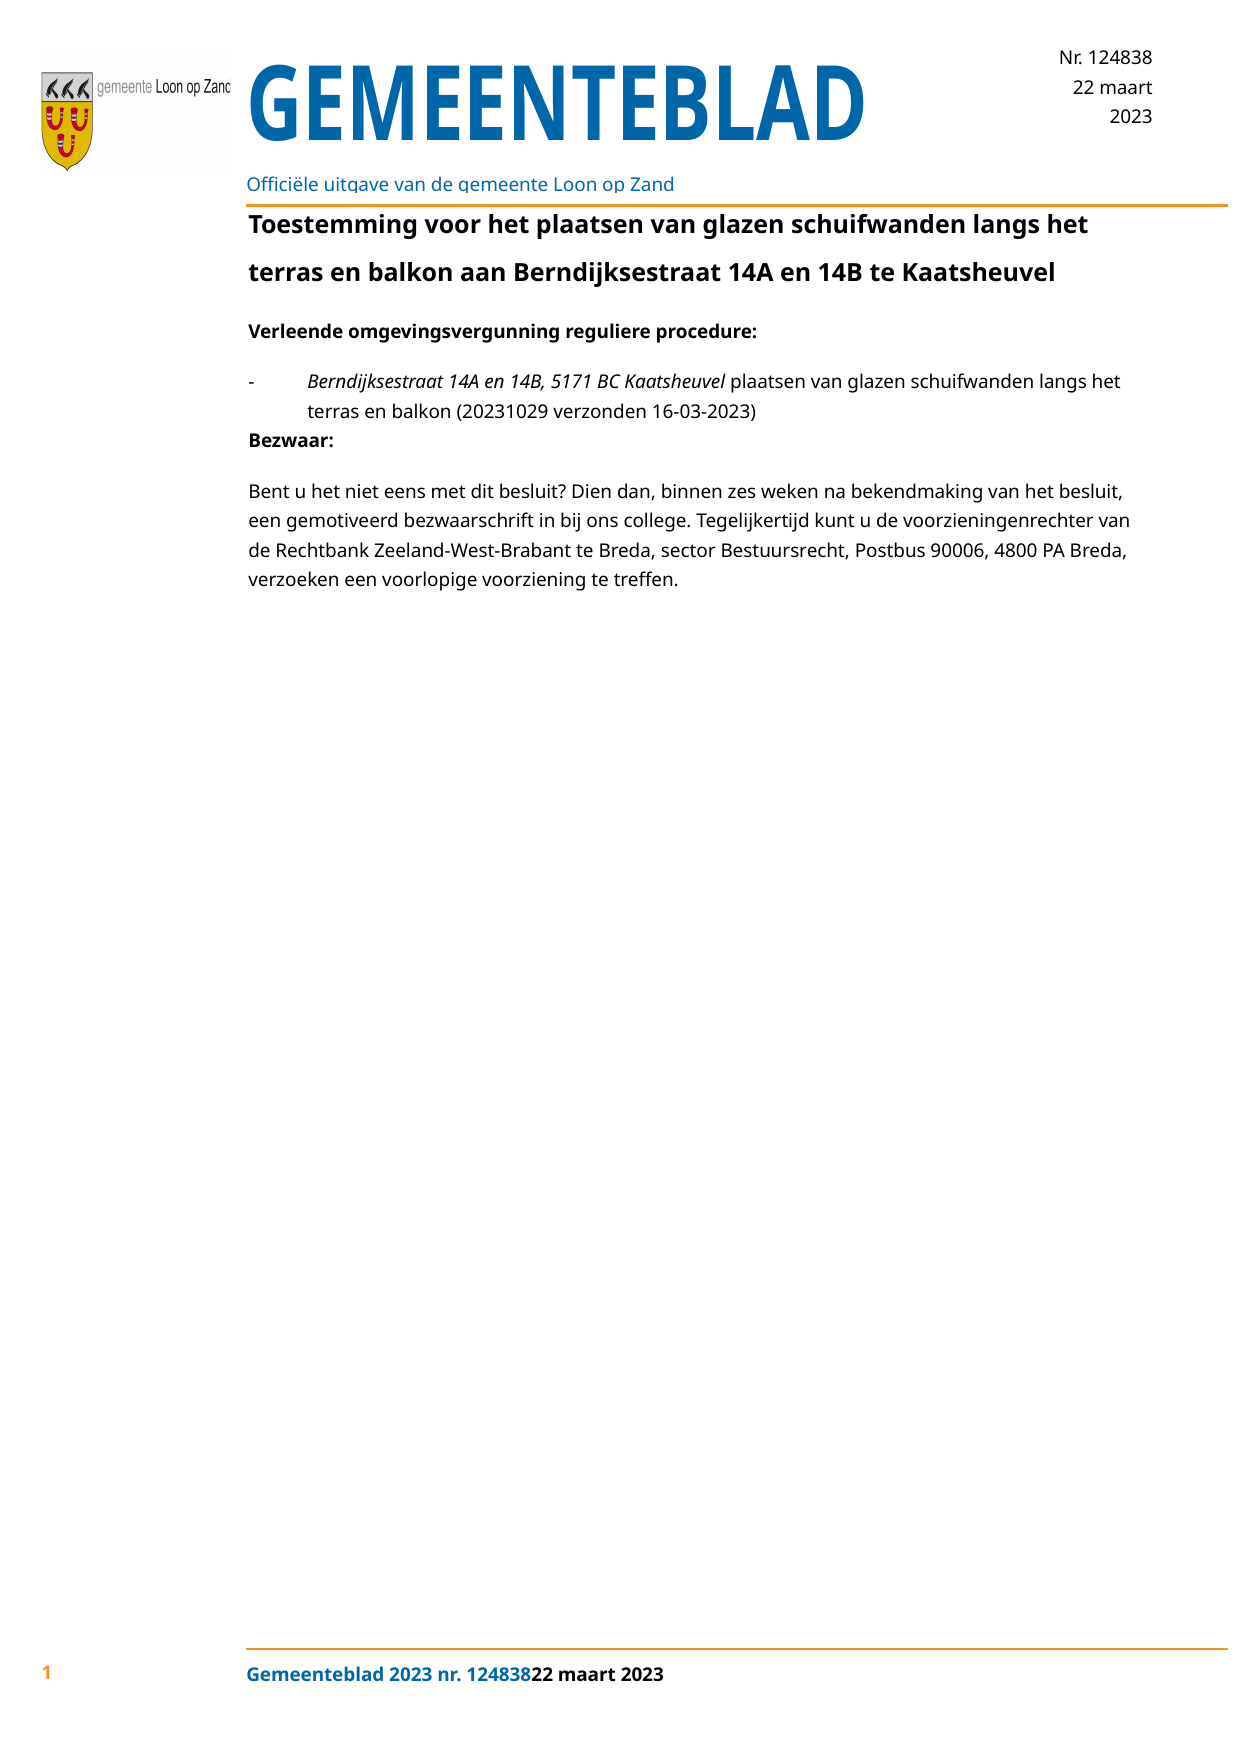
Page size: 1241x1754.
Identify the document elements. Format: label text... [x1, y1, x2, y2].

text Verleende omgevingsvergunning reguliere procedure: [248, 318, 1152, 344]
text Toestemming voor het plaatsen van glazen schuifwanden langs het terras en balkon aan Berndijksestraat 14A en 14B te Kaatsheuvel [248, 207, 1152, 288]
text Bent u het niet eens met dit besluit? Dien dan, binnen zes weken na bekendmaking van het besluit, een gemotiveerd bezwaarschrift in bij ons college. Tegelijkertijd kunt u de voorzieningenrechter van de Rechtbank Zeeland-West-Brabant te Breda, sector Bestuursrecht, Postbus 90006, 4800 PA Breda, verzoeken een voorlopige voorziening te treffen. [248, 478, 1152, 592]
text Bezwaar: [248, 427, 1152, 453]
list Berndijksestraat 14A en 14B, 5171 BC Kaatsheuvel plaatsen van glazen schuifwanden langs het terras en balkon (20231029 verzonden 16-03-2023) [248, 368, 1152, 424]
picture [41, 47, 231, 172]
